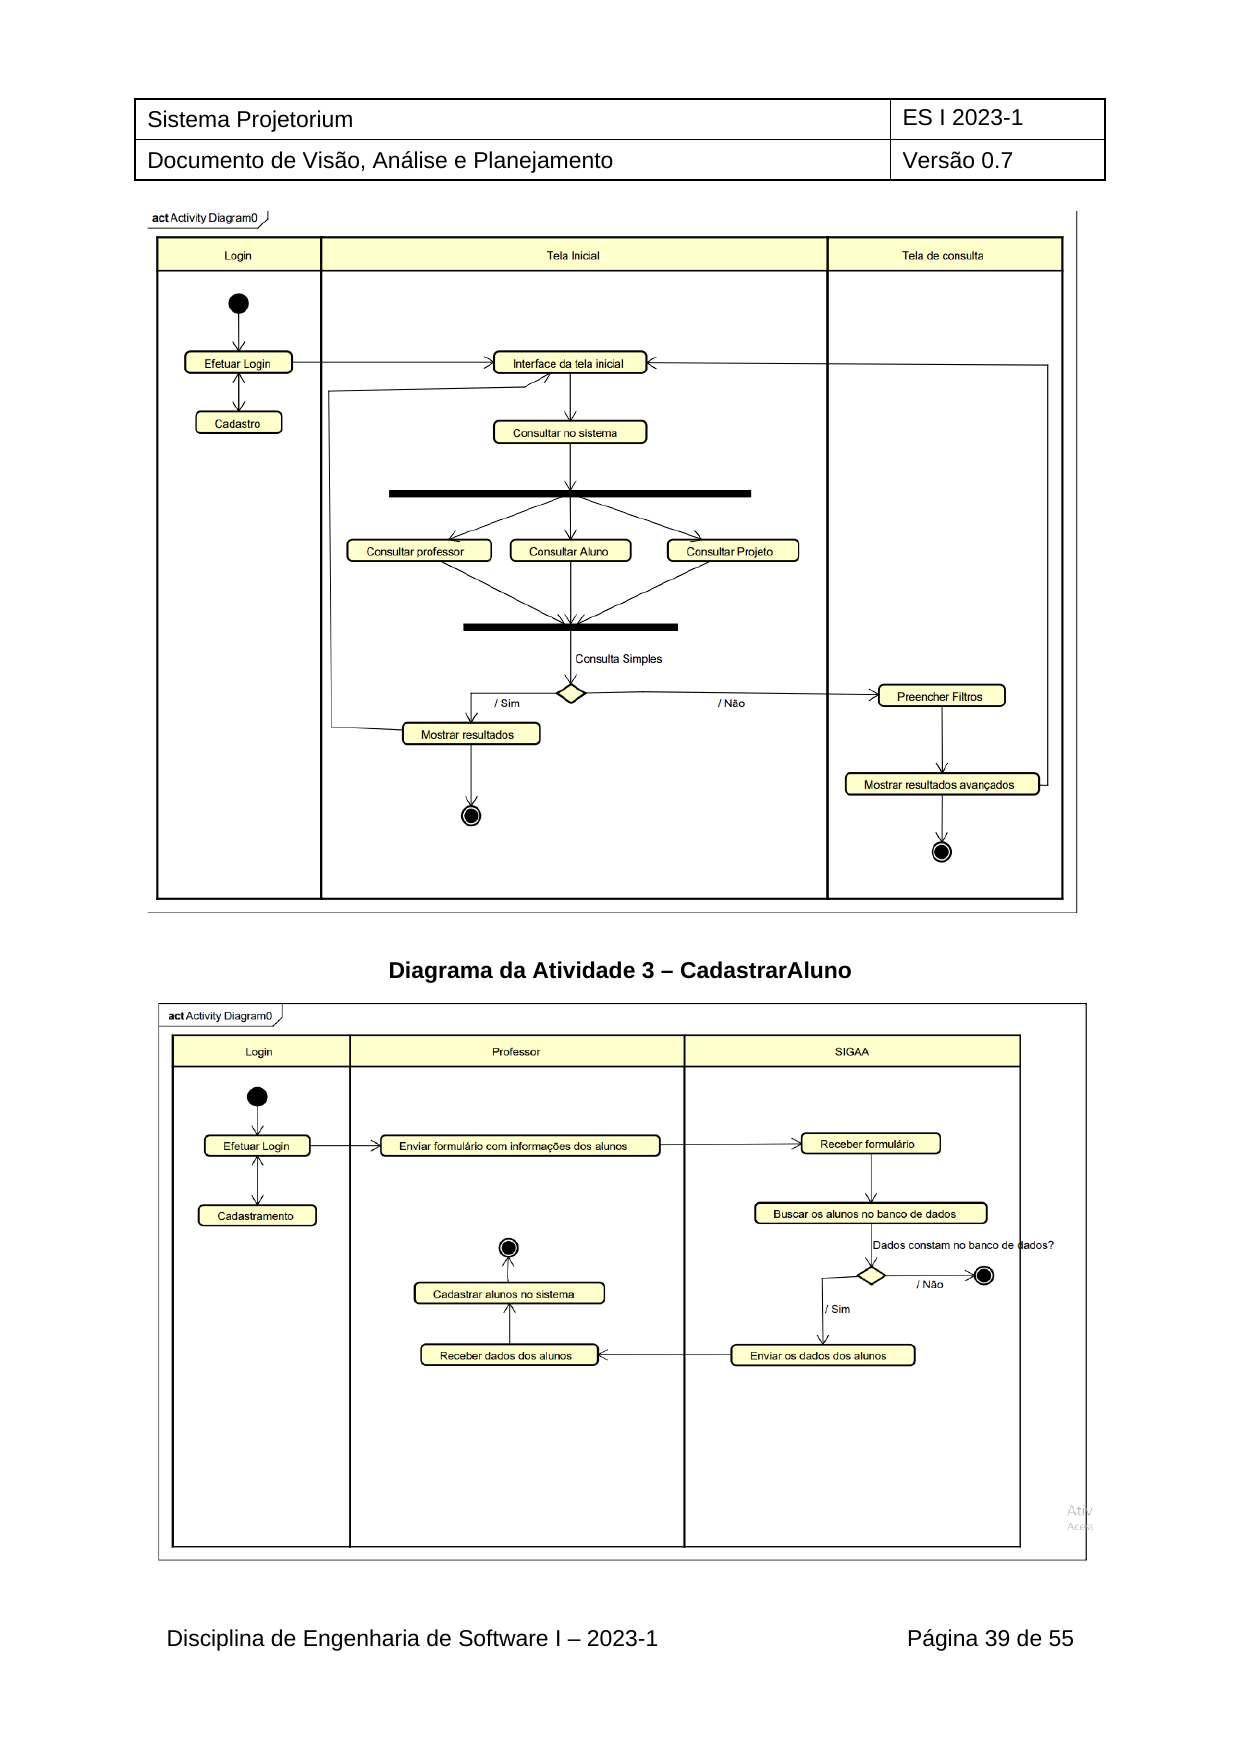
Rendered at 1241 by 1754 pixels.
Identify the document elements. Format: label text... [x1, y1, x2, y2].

picture [147, 1003, 1093, 1563]
text Diagrama da Atividade 3 – CadastrarAluno [148, 957, 1092, 984]
picture [147, 211, 1093, 925]
